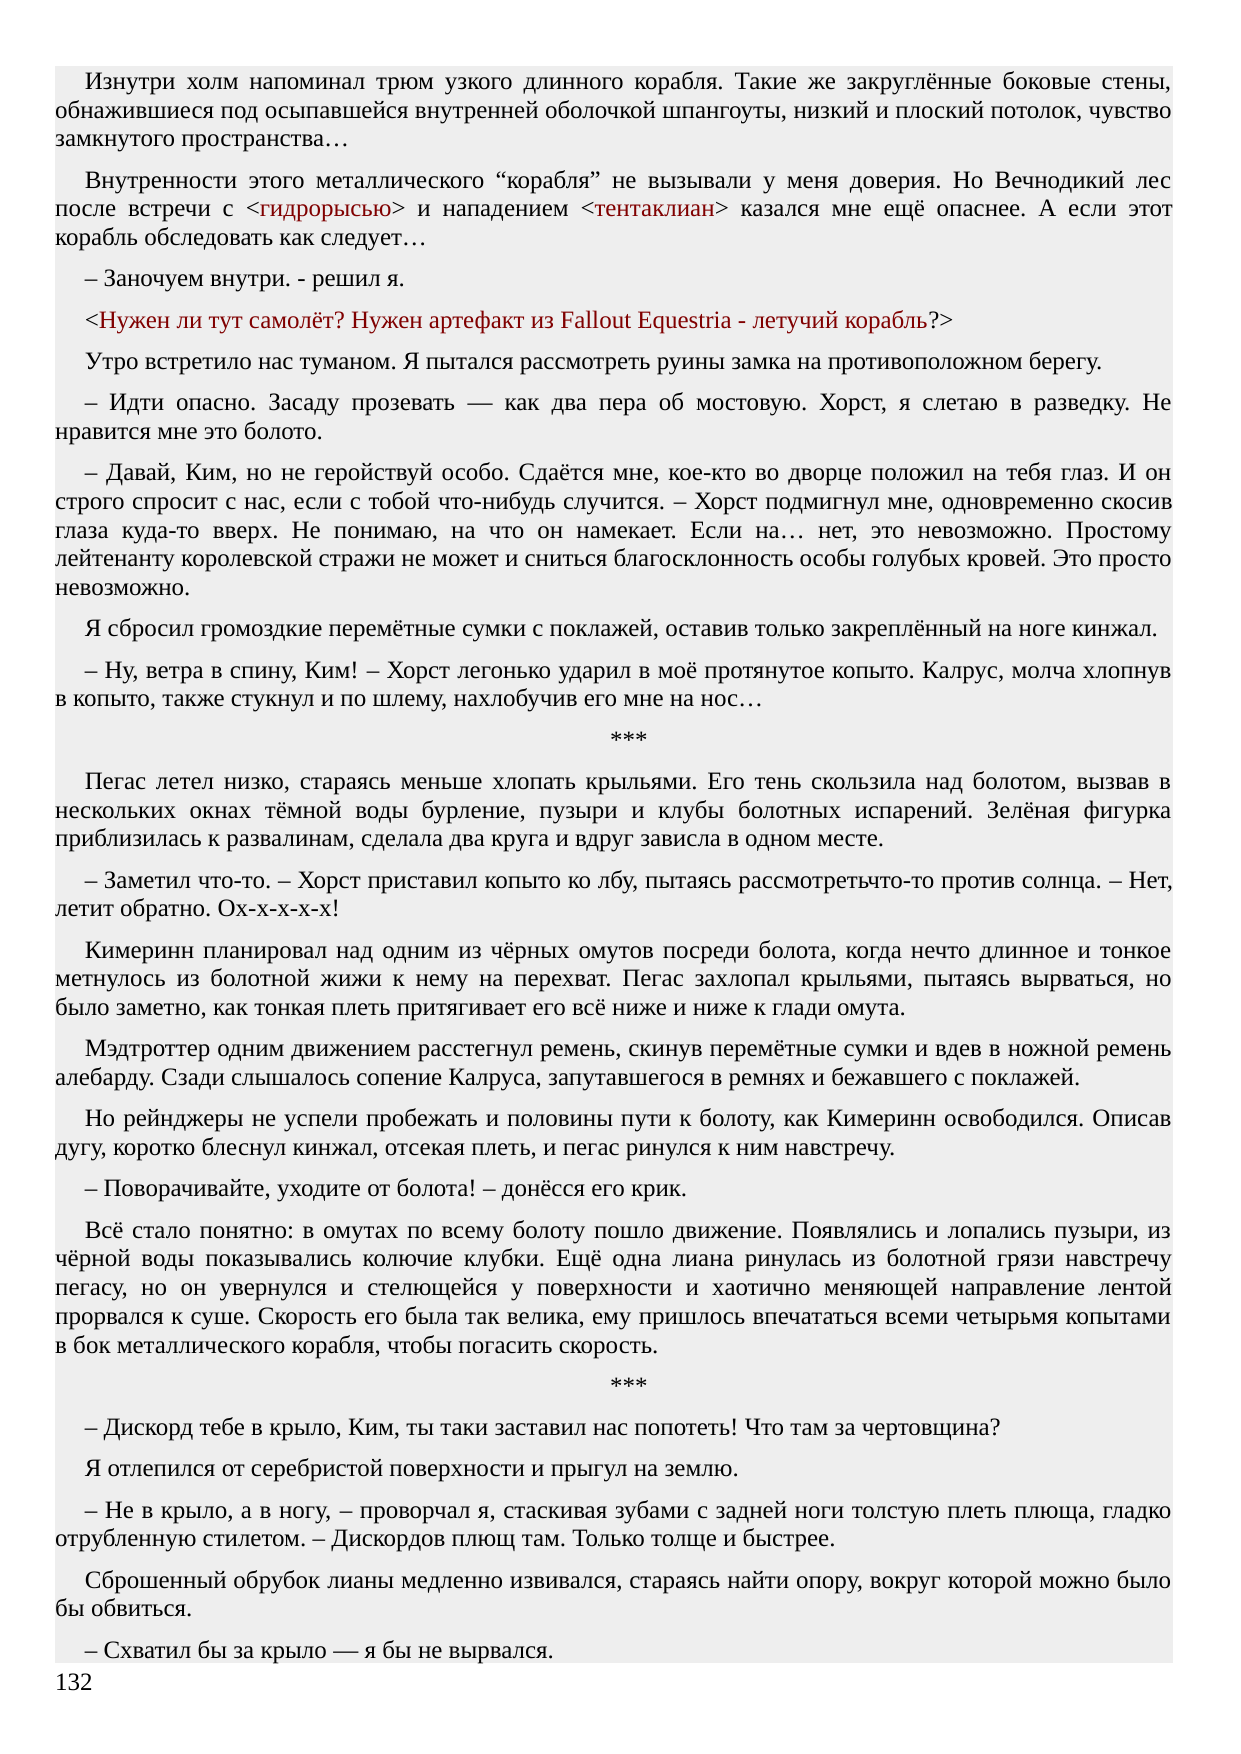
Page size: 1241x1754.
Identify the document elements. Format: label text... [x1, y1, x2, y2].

text – Поворачивайте, уходите от болота! – донёсся его крик. [55, 1173, 1173, 1202]
text Изнутри холм напоминал трюм узкого длинного корабля. Такие же закруглённые боковые стены, обнажившиеся под осыпавшейся внутренней оболочкой шпангоуты, низкий и плоский потолок, чувство замкнутого пространства… [55, 66, 1173, 152]
text <Нужен ли тут самолёт? Нужен артефакт из Fallout Equestria - летучий корабль?> [55, 305, 1173, 333]
text Я сбросил громоздкие перемётные сумки с поклажей, оставив только закреплённый на ноге кинжал. [55, 613, 1173, 642]
text *** [55, 725, 1173, 753]
text Внутренности этого металлического “корабля” не вызывали у меня доверия. Но Вечнодикий лес после встречи с <гидрорысью> и нападением <тентаклиан> казался мне ещё опаснее. А если этот корабль обследовать как следует… [55, 165, 1173, 251]
text – Дискорд тебе в крыло, Ким, ты таки заставил нас попотеть! Что там за чертовщина? [55, 1412, 1173, 1441]
text *** [55, 1371, 1173, 1400]
text Утро встретило нас туманом. Я пытался рассмотреть руины замка на противоположном берегу. [55, 346, 1173, 375]
text – Идти опасно. Засаду прозевать — как два пера об мостовую. Хорст, я слетаю в разведку. Не нравится мне это болото. [55, 387, 1173, 445]
text – Заметил что-то. – Хорст приставил копыто ко лбу, пытаясь рассмотретьчто-то против солнца. – Нет, летит обратно. Ох-х-х-х-х! [55, 865, 1173, 922]
text – Не в крыло, а в ногу, – проворчал я, стаскивая зубами с задней ноги толстую плеть плюща, гладко отрубленную стилетом. – Дискордов плющ там. Только толще и быстрее. [55, 1495, 1173, 1552]
text Пегас летел низко, стараясь меньше хлопать крыльями. Его тень скользила над болотом, вызвав в нескольких окнах тёмной воды бурление, пузыри и клубы болотных испарений. Зелёная фигурка приблизилась к развалинам, сделала два круга и вдруг зависла в одном месте. [55, 766, 1173, 852]
text – Ну, ветра в спину, Ким! – Хорст легонько ударил в моё протянутое копыто. Калрус, молча хлопнув в копыто, также стукнул и по шлему, нахлобучив его мне на нос… [55, 655, 1173, 712]
text – Давай, Ким, но не геройствуй особо. Сдаётся мне, кое-кто во дворце положил на тебя глаз. И он строго спросит с нас, если с тобой что-нибудь случится. – Хорст подмигнул мне, одновременно скосив глаза куда-то вверх. Не понимаю, на что он намекает. Если на… нет, это невозможно. Простому лейтенанту королевской стражи не может и сниться благосклонность особы голубых кровей. Это просто невозможно. [55, 457, 1173, 601]
text Мэдтроттер одним движением расстегнул ремень, скинув перемётные сумки и вдев в ножной ремень алебарду. Сзади слышалось сопение Калруса, запутавшегося в ремнях и бежавшего с поклажей. [55, 1033, 1173, 1091]
text Но рейнджеры не успели пробежать и половины пути к болоту, как Кимеринн освободился. Описав дугу, коротко блеснул кинжал, отсекая плеть, и пегас ринулся к ним навстречу. [55, 1103, 1173, 1161]
text – Схватил бы за крыло — я бы не вырвался. [55, 1635, 1173, 1663]
text Я отлепился от серебристой поверхности и прыгул на землю. [55, 1453, 1173, 1482]
text – Заночуем внутри. - решил я. [55, 263, 1173, 292]
text Всё стало понятно: в омутах по всему болоту пошло движение. Появлялись и лопались пузыри, из чёрной воды показывались колючие клубки. Ещё одна лиана ринулась из болотной грязи навстречу пегасу, но он увернулся и стелющейся у поверхности и хаотично меняющей направление лентой прорвался к суше. Скорость его была так велика, ему пришлось впечататься всеми четырьмя копытами в бок металлического корабля, чтобы погасить скорость. [55, 1215, 1173, 1358]
text Сброшенный обрубок лианы медленно извивался, стараясь найти опору, вокруг которой можно было бы обвиться. [55, 1565, 1173, 1622]
text Кимеринн планировал над одним из чёрных омутов посреди болота, когда нечто длинное и тонкое метнулось из болотной жижи к нему на перехват. Пегас захлопал крыльями, пытаясь вырваться, но было заметно, как тонкая плеть притягивает его всё ниже и ниже к глади омута. [55, 935, 1173, 1021]
